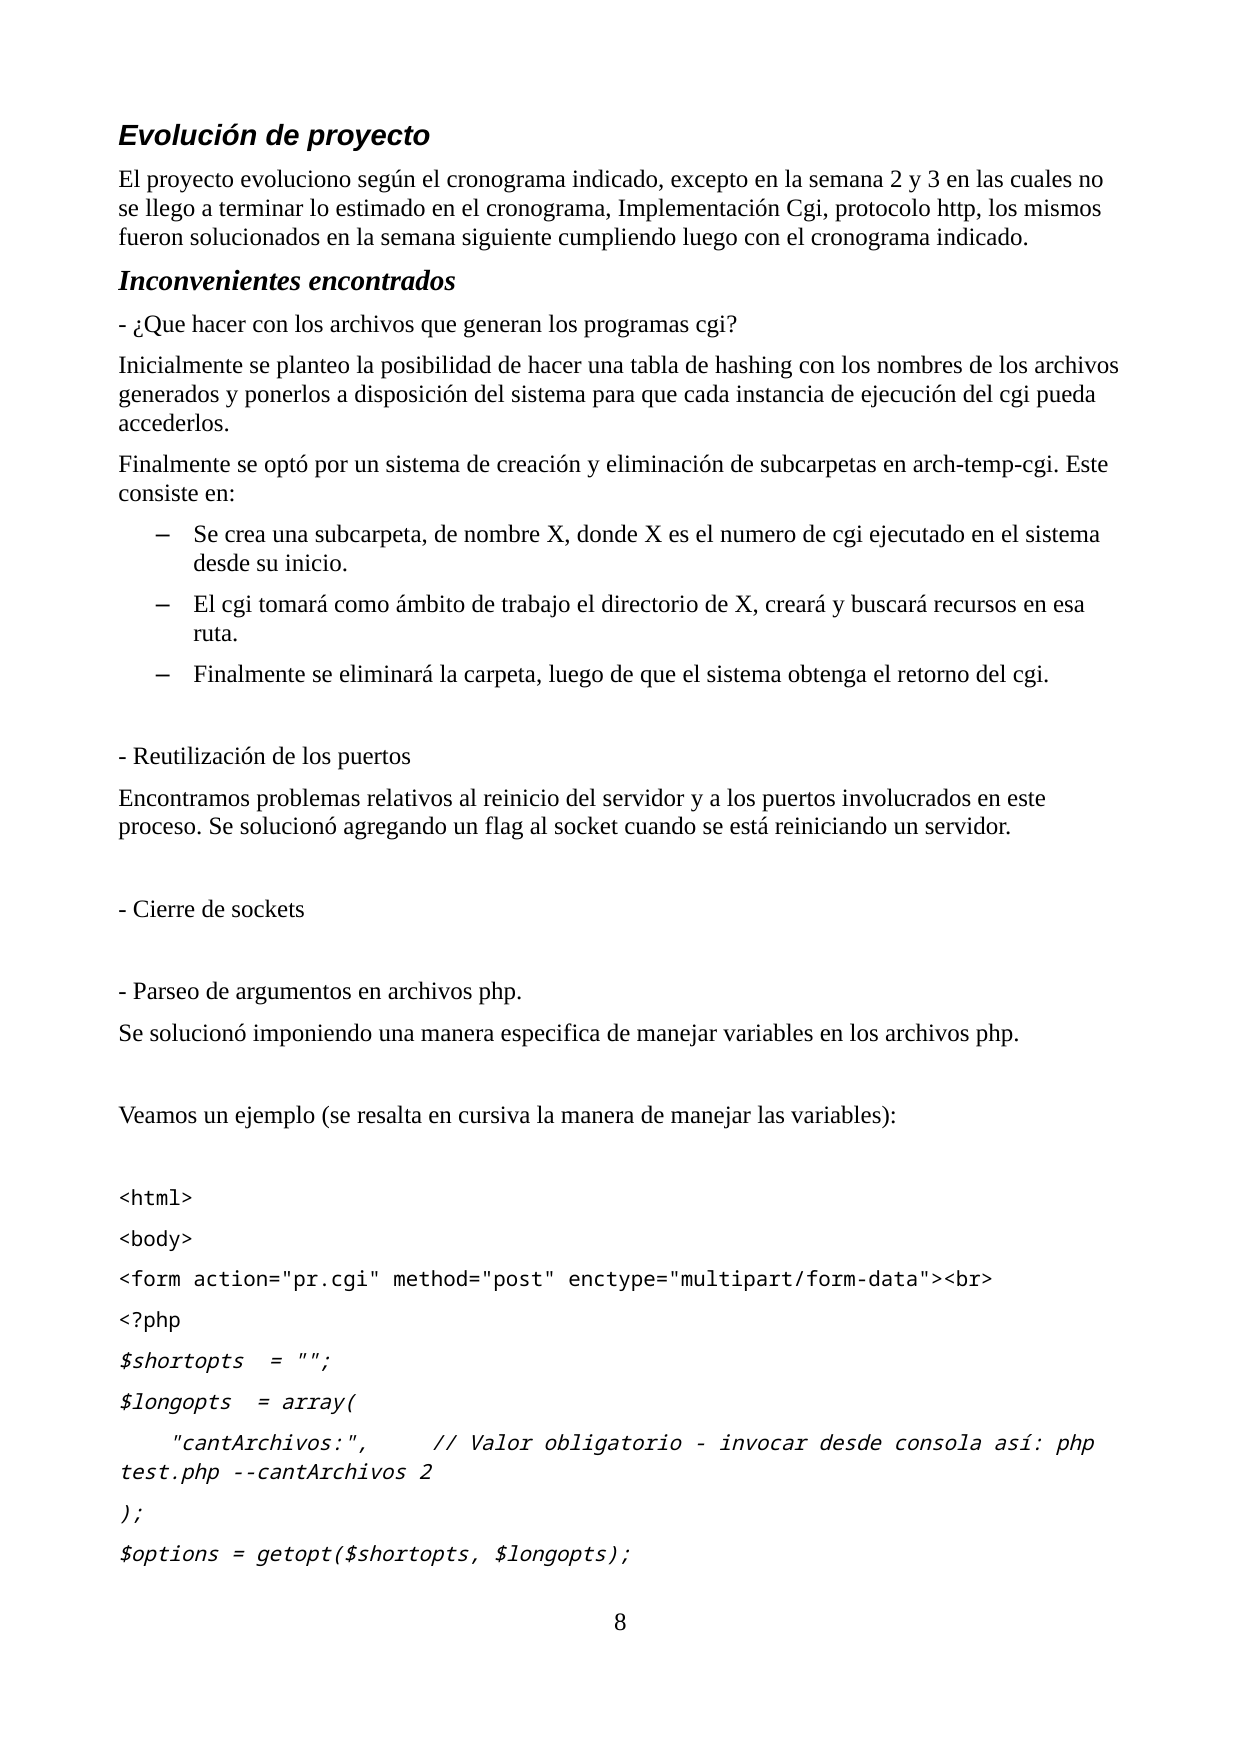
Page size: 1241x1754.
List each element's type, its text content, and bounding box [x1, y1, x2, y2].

text El proyecto evoluciono según el cronograma indicado, excepto en la semana 2 y 3 en las cuales no se llego a terminar lo estimado en el cronograma, Implementación Cgi, protocolo http, los mismos fueron solucionados en la semana siguiente cumpliendo luego con el cronograma indicado. [118, 164, 1122, 250]
text Inicialmente se planteo la posibilidad de hacer una tabla de hashing con los nombres de los archivos generados y ponerlos a disposición del sistema para que cada instancia de ejecución del cgi pueda accederlos. [118, 350, 1122, 436]
text ); [118, 1498, 1122, 1526]
text <body> [118, 1224, 1122, 1252]
list Finalmente se eliminará la carpeta, luego de que el sistema obtenga el retorno del cgi. [156, 659, 1122, 688]
text Encontramos problemas relativos al reinicio del servidor y a los puertos involucrados en este proceso. Se solucionó agregando un flag al socket cuando se está reiniciando un servidor. [118, 783, 1122, 840]
text $longopts = array( [118, 1387, 1122, 1416]
text Se solucionó imponiendo una manera especifica de manejar variables en los archivos php. [118, 1018, 1122, 1046]
text <form action="pr.cgi" method="post" enctype="multipart/form-data"><br> [118, 1264, 1122, 1293]
text Inconvenientes encontrados [118, 263, 1122, 296]
text - Cierre de sockets [118, 894, 1122, 923]
text - Reutilización de los puertos [118, 741, 1122, 770]
text $shortopts = ""; [118, 1346, 1122, 1375]
list El cgi tomará como ámbito de trabajo el directorio de X, creará y buscará recursos en esa ruta. [156, 589, 1122, 646]
text $options = getopt($shortopts, $longopts); [118, 1539, 1122, 1567]
list Se crea una subcarpeta, de nombre X, donde X es el numero de cgi ejecutado en el sistema desde su inicio. [156, 519, 1122, 576]
text "cantArchivos:", // Valor obligatorio - invocar desde consola así: php test.php --cantArchivos 2 [118, 1428, 1122, 1485]
text - ¿Que hacer con los archivos que generan los programas cgi? [118, 309, 1122, 338]
text - Parseo de argumentos en archivos php. [118, 976, 1122, 1005]
text <?php [118, 1306, 1122, 1334]
text Veamos un ejemplo (se resalta en cursiva la manera de manejar las variables): [118, 1100, 1122, 1129]
text Finalmente se optó por un sistema de creación y eliminación de subcarpetas en arch-temp-cgi. Este consiste en: [118, 449, 1122, 506]
subtitle Evolución de proyecto [118, 118, 1122, 152]
text <html> [118, 1183, 1122, 1211]
